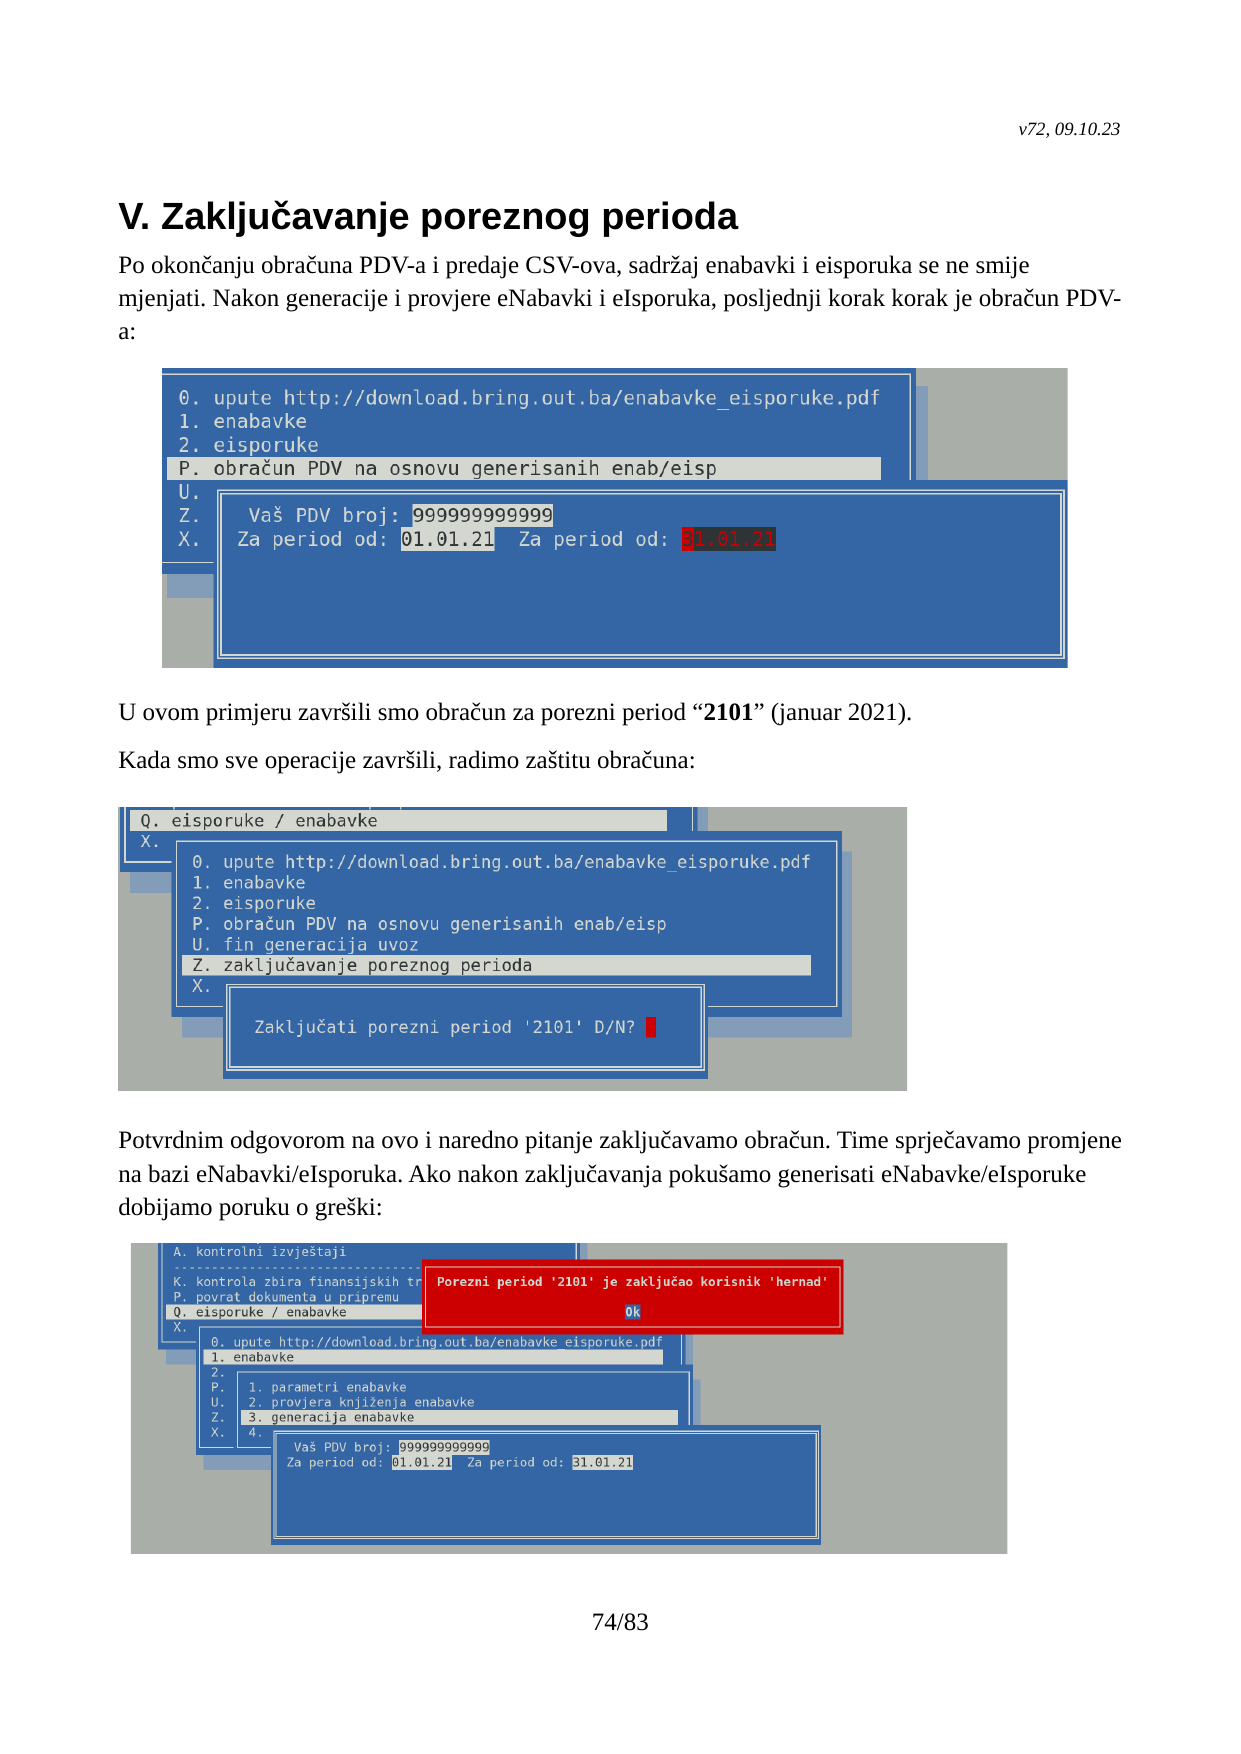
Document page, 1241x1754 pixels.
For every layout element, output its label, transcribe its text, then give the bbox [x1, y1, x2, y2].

subtitle U ovom primjeru završili smo obračun za porezni period “2101” (januar 2021). [118, 697, 1122, 726]
picture [162, 368, 1068, 668]
picture [118, 807, 908, 1091]
subtitle Po okončanju obračuna PDV-a i predaje CSV-ova, sadržaj enabavki i eisporuka se ne smije mjenjati. Nakon generacije i provjere eNabavki i eIsporuka, posljednji korak korak je obračun PDV-a: [118, 250, 1122, 345]
subtitle Potvrdnim odgovorom na ovo i naredno pitanje zaključavamo obračun. Time sprječavamo promjene na bazi eNabavki/eIsporuka. Ako nakon zaključavanja pokušamo generisati eNabavke/eIsporuke dobijamo poruku o greški: [118, 1126, 1122, 1220]
subtitle V. Zaključavanje poreznog perioda [118, 194, 1122, 238]
picture [130, 1243, 1008, 1554]
subtitle Kada smo sve operacije završili, radimo zaštitu obračuna: [118, 745, 1122, 773]
